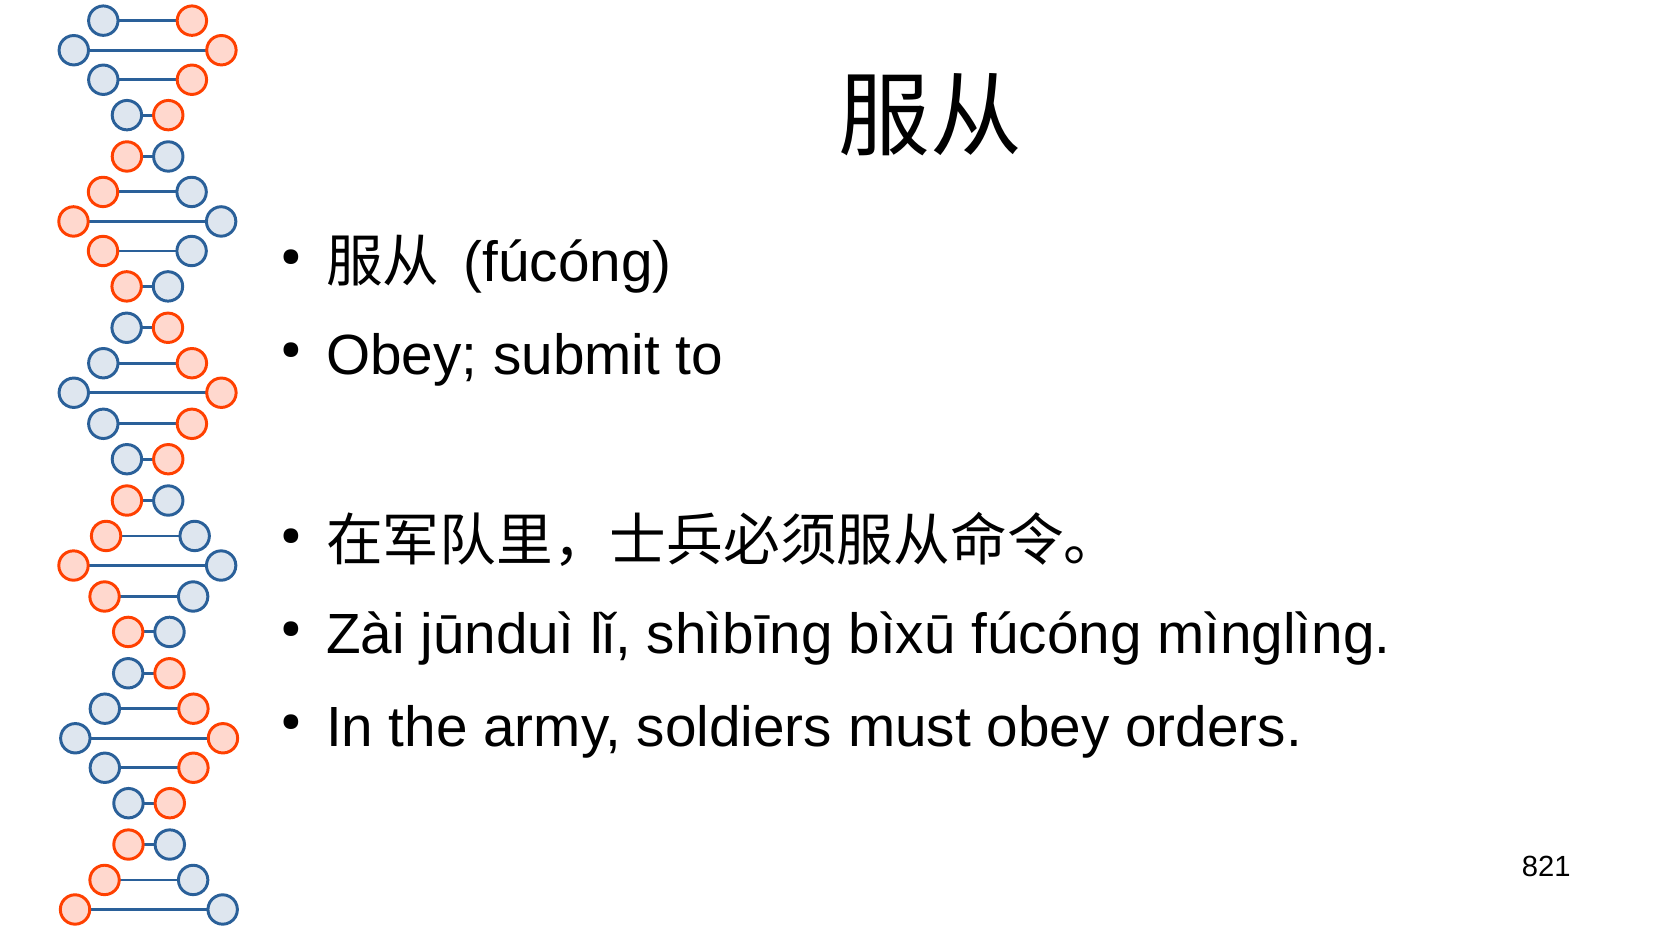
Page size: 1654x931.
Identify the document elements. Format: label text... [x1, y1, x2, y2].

list 服从 (fúcóng) Obey; submit to 在军队里，士兵必须服从命令。 Zài jūnduì lǐ, shìbīng bìxū fúcóng mìnglìng. In the army, soldiers must obey orders. [265, 224, 1595, 764]
title 服从 [265, 35, 1595, 189]
